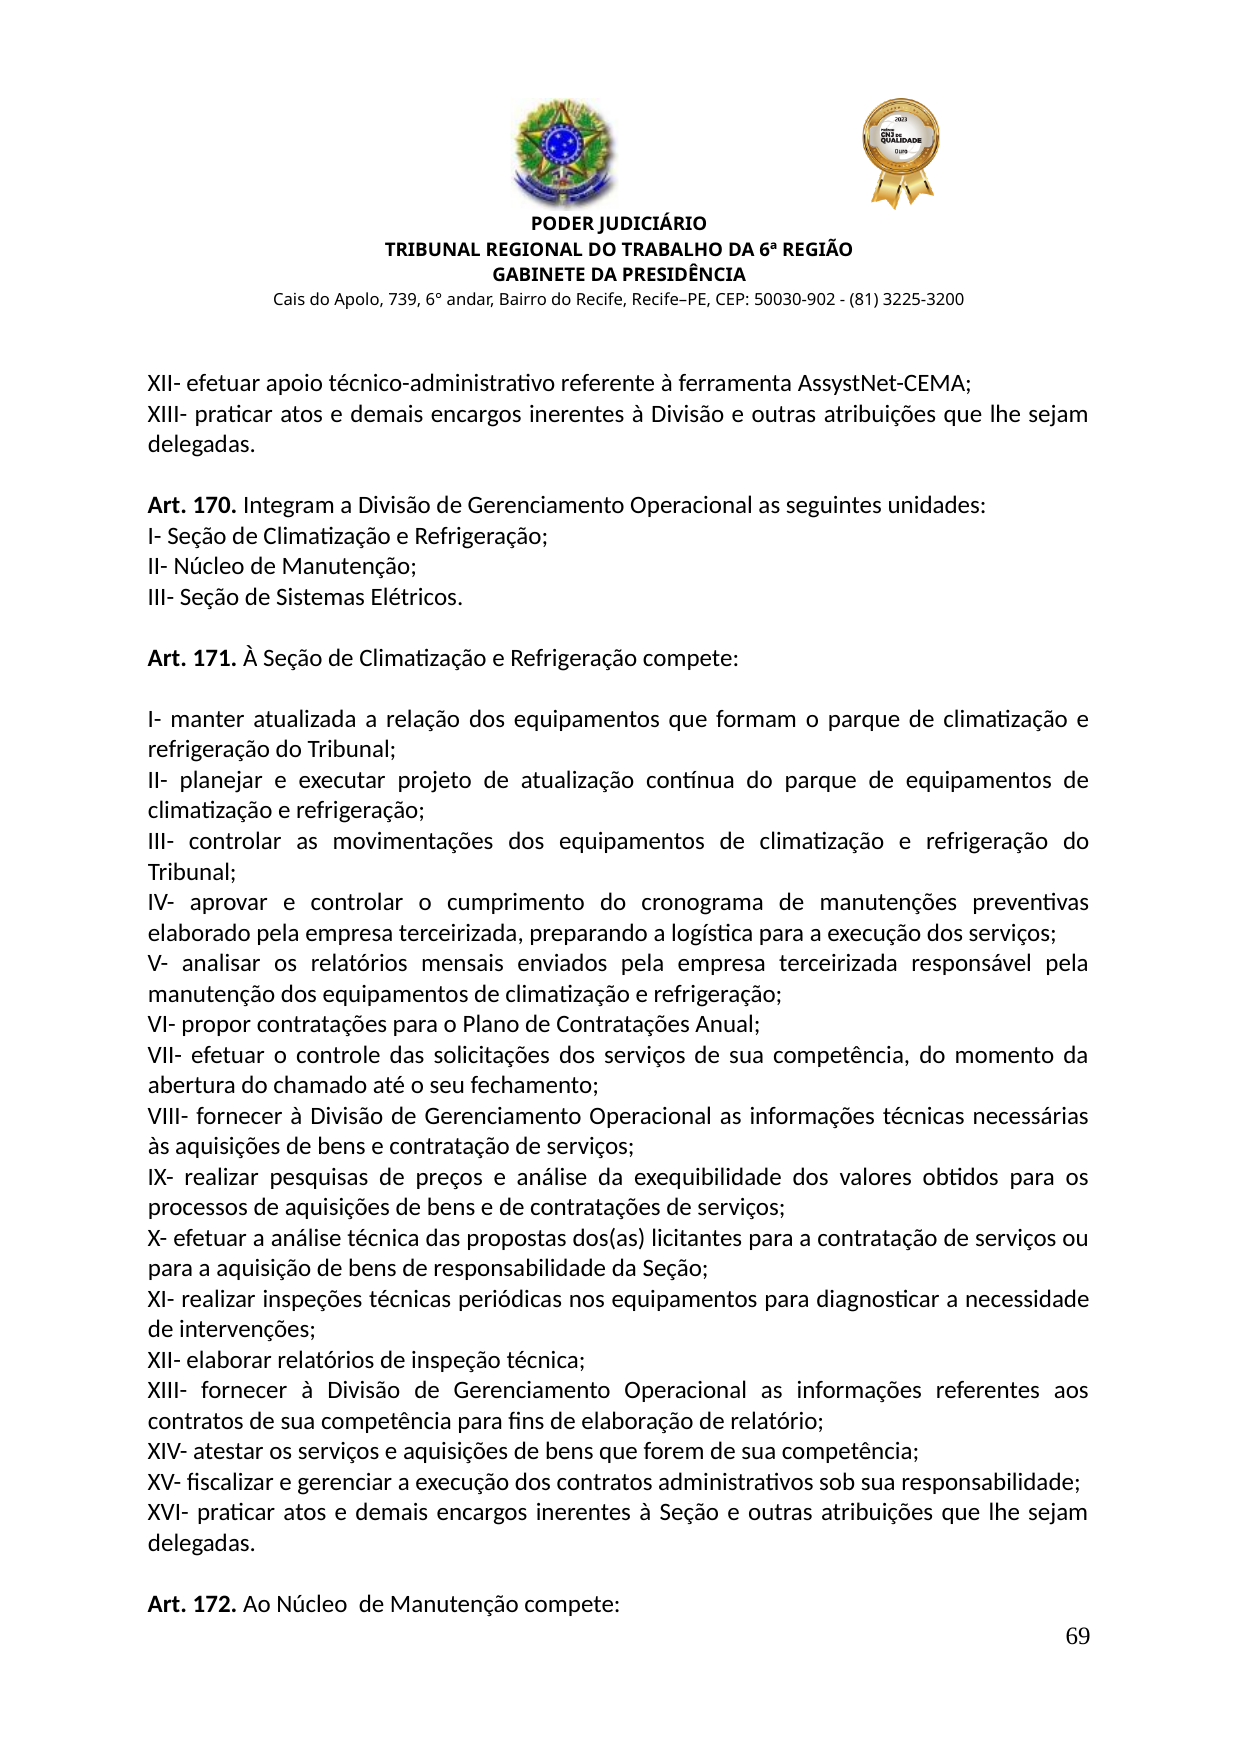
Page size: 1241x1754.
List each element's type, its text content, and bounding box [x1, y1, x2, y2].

text Art. 171. À Seção de Climatização e Refrigeração compete: [147, 642, 1090, 672]
text XV- fiscalizar e gerenciar a execução dos contratos administrativos sob sua responsabilidade; [147, 1466, 1090, 1497]
text II- Núcleo de Manutenção; [147, 550, 1090, 581]
text Art. 172. Ao Núcleo de Manutenção compete: [147, 1588, 1090, 1619]
text Art. 170. Integram a Divisão de Gerenciamento Operacional as seguintes unidades: [147, 489, 1090, 520]
text V- analisar os relatórios mensais enviados pela empresa terceirizada responsável pela manutenção dos equipamentos de climatização e refrigeração; [147, 947, 1090, 1008]
text VIII- fornecer à Divisão de Gerenciamento Operacional as informações técnicas necessárias às aquisições de bens e contratação de serviços; [147, 1100, 1090, 1161]
text X- efetuar a análise técnica das propostas dos(as) licitantes para a contratação de serviços ou para a aquisição de bens de responsabilidade da Seção; [147, 1222, 1090, 1283]
text XIII- praticar atos e demais encargos inerentes à Divisão e outras atribuições que lhe sejam delegadas. [147, 398, 1090, 459]
text IX- realizar pesquisas de preços e análise da exequibilidade dos valores obtidos para os processos de aquisições de bens e de contratações de serviços; [147, 1161, 1090, 1222]
text I- Seção de Climatização e Refrigeração; [147, 520, 1090, 550]
text XI- realizar inspeções técnicas periódicas nos equipamentos para diagnosticar a necessidade de intervenções; [147, 1283, 1090, 1344]
text IV- aprovar e controlar o cumprimento do cronograma de manutenções preventivas elaborado pela empresa terceirizada, preparando a logística para a execução dos serviços; [147, 886, 1090, 947]
text VI- propor contratações para o Plano de Contratações Anual; [147, 1008, 1090, 1039]
text XVI- praticar atos e demais encargos inerentes à Seção e outras atribuições que lhe sejam delegadas. [147, 1497, 1090, 1558]
text XIV- atestar os serviços e aquisições de bens que forem de sua competência; [147, 1436, 1090, 1466]
text III- controlar as movimentações dos equipamentos de climatização e refrigeração do Tribunal; [147, 825, 1090, 886]
text XII- elaborar relatórios de inspeção técnica; [147, 1344, 1090, 1374]
text XII- efetuar apoio técnico-administrativo referente à ferramenta AssystNet-CEMA; [147, 367, 1090, 398]
text II- planejar e executar projeto de atualização contínua do parque de equipamentos de climatização e refrigeração; [147, 764, 1090, 825]
text III- Seção de Sistemas Elétricos. [147, 581, 1090, 611]
text VII- efetuar o controle das solicitações dos serviços de sua competência, do momento da abertura do chamado até o seu fechamento; [147, 1039, 1090, 1100]
text XIII- fornecer à Divisão de Gerenciamento Operacional as informações referentes aos contratos de sua competência para fins de elaboração de relatório; [147, 1374, 1090, 1436]
text I- manter atualizada a relação dos equipamentos que formam o parque de climatização e refrigeração do Tribunal; [147, 703, 1090, 764]
